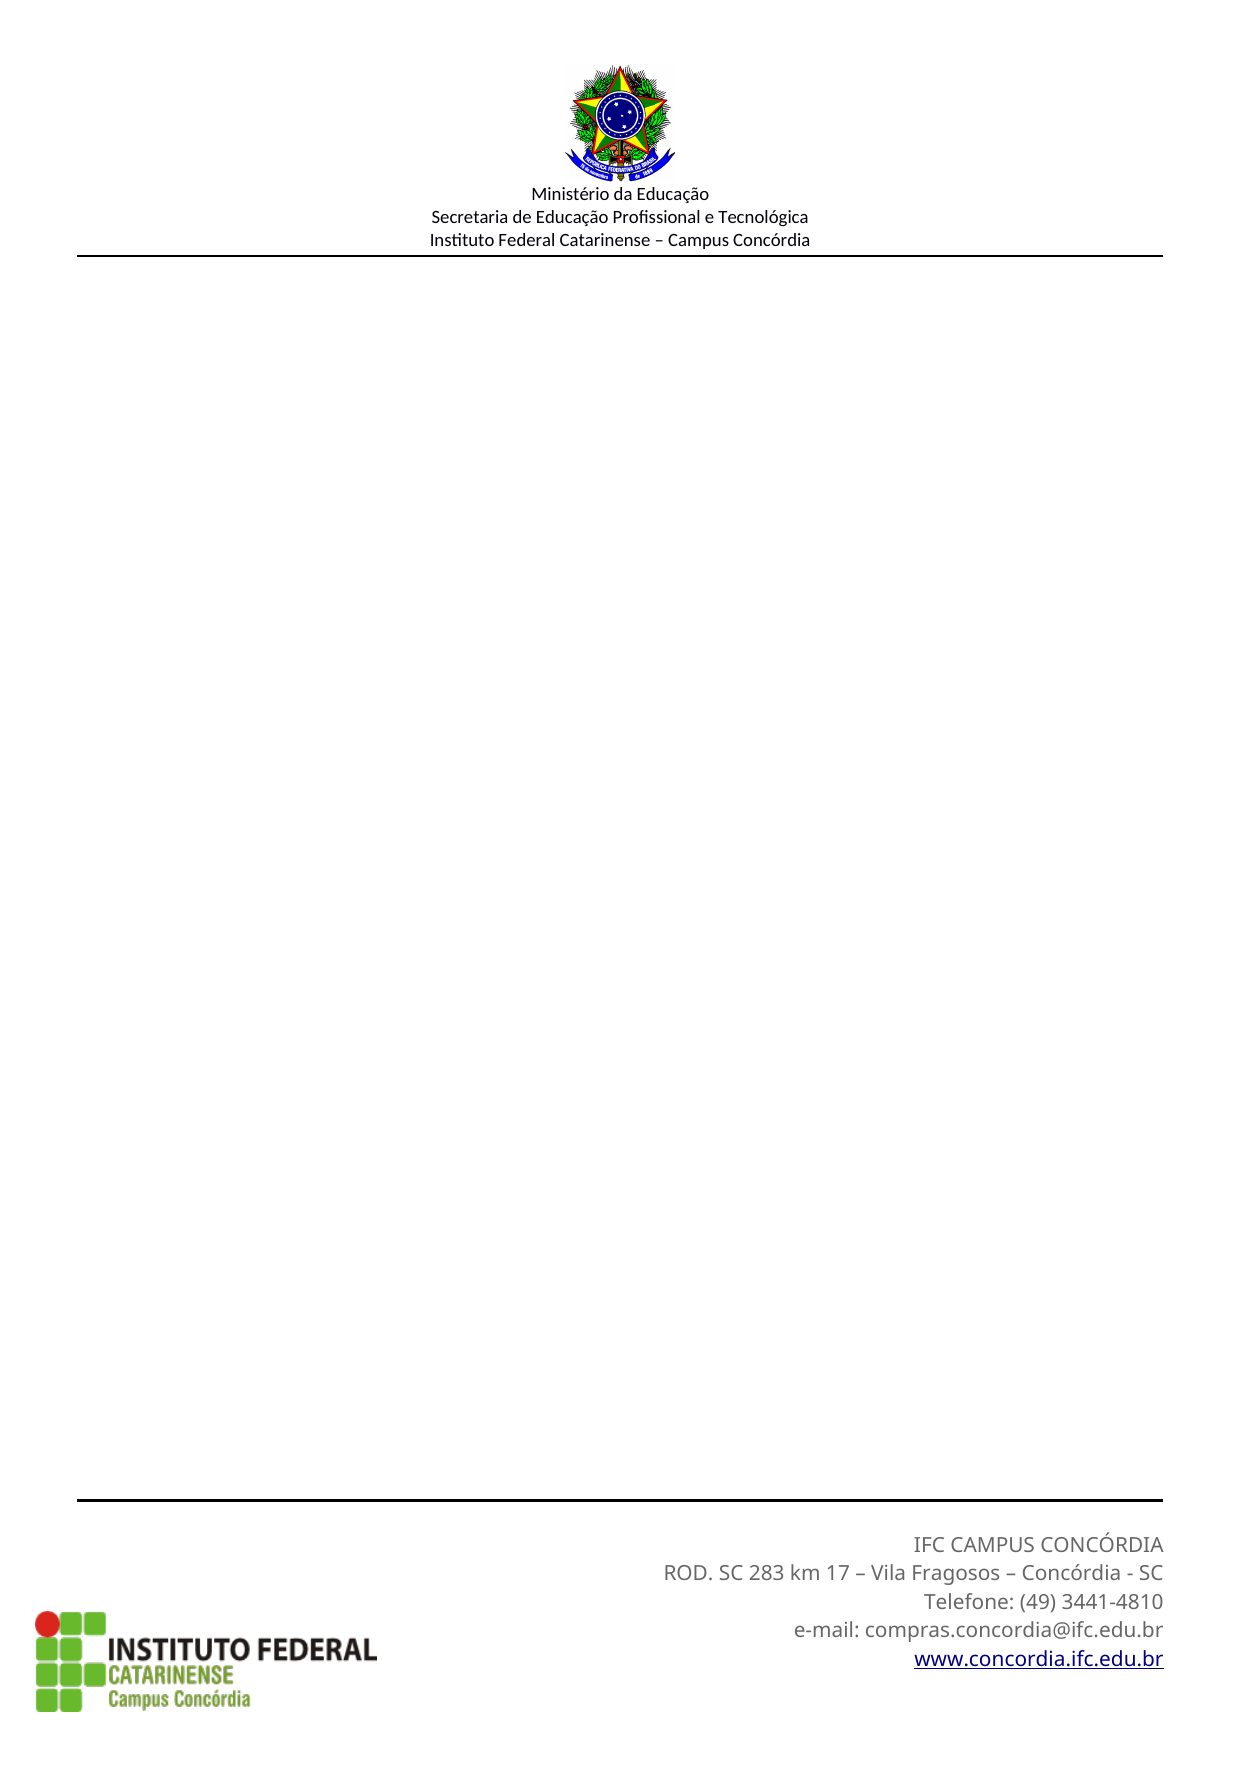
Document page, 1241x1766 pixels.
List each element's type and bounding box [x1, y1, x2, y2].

picture [565, 65, 676, 182]
picture [35, 1611, 377, 1712]
